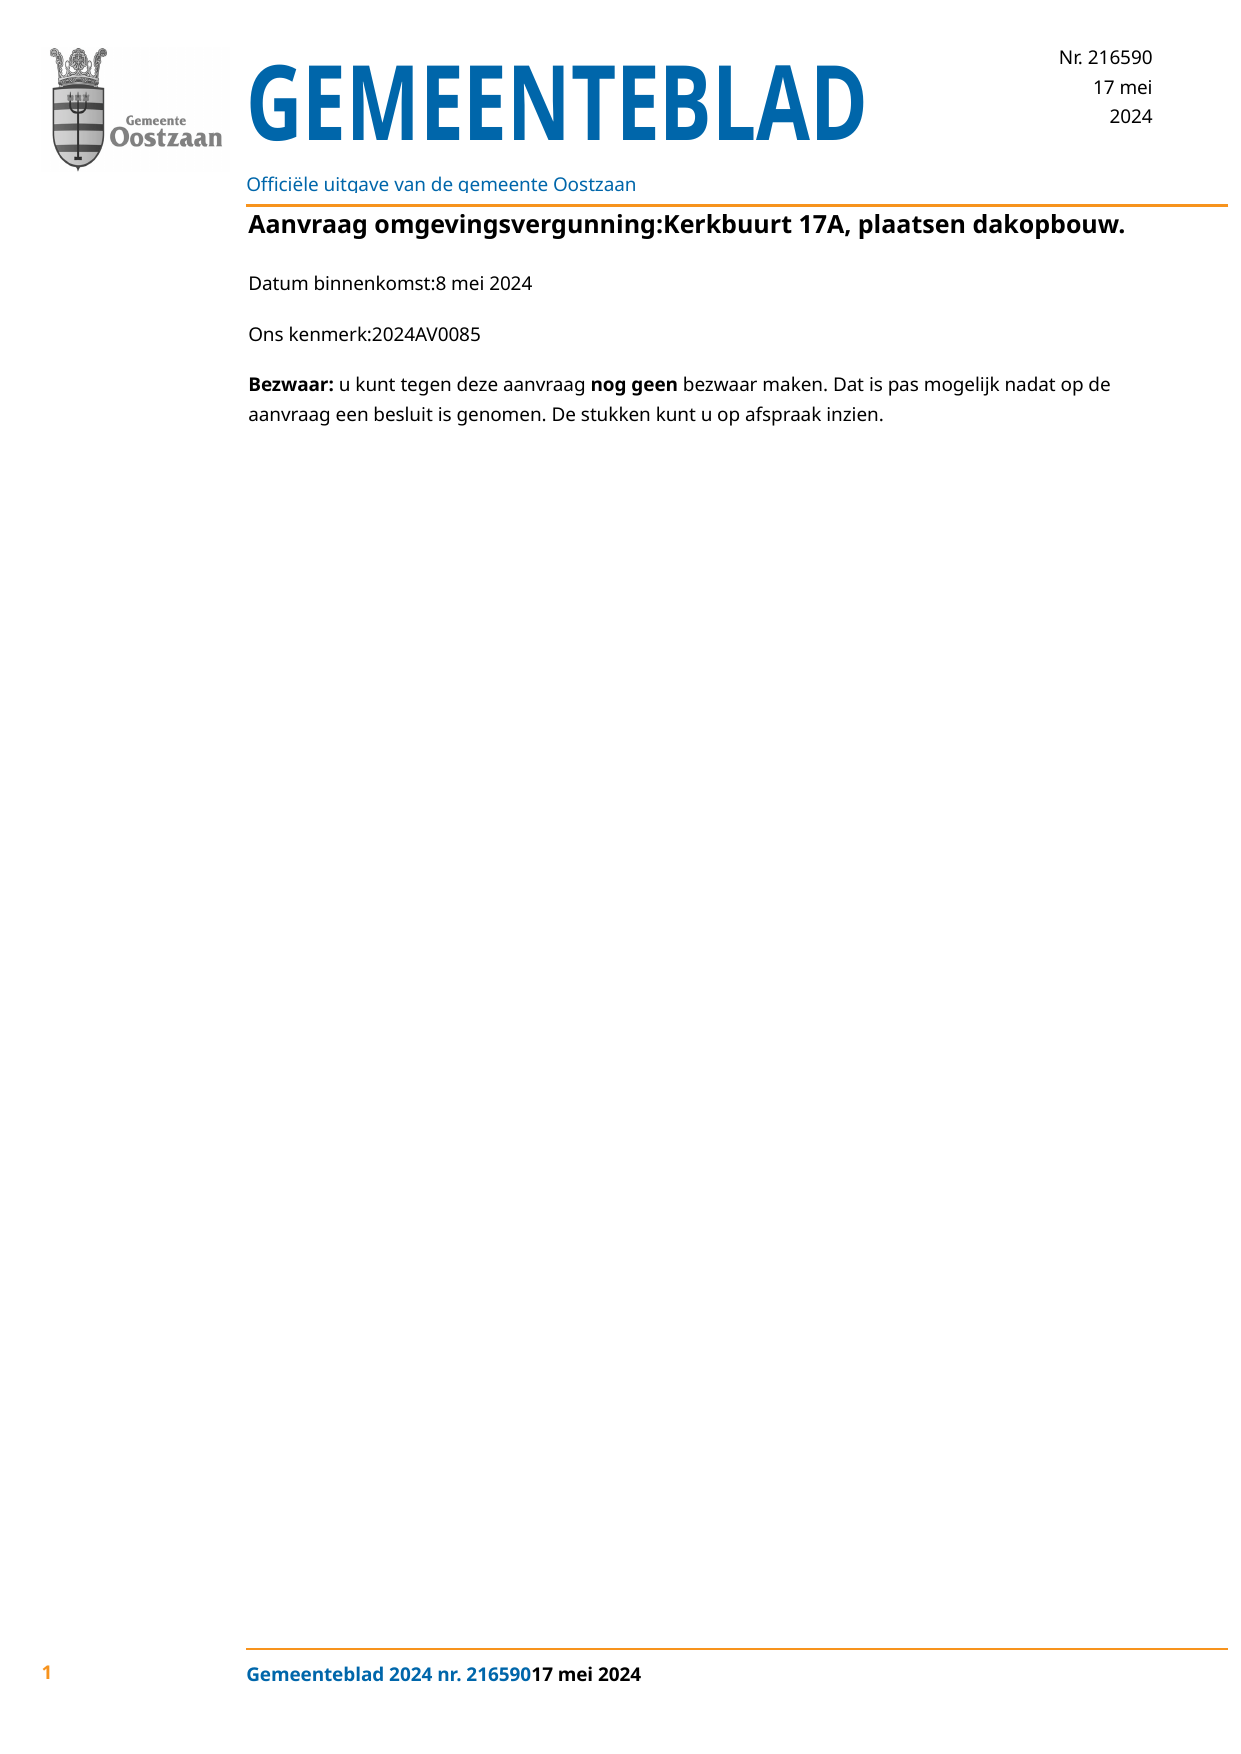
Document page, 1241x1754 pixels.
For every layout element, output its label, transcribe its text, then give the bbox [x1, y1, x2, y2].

text Ons kenmerk:2024AV0085 [248, 321, 1152, 346]
text Bezwaar: u kunt tegen deze aanvraag nog geen bezwaar maken. Dat is pas mogelijk nadat op de aanvraag een besluit is genomen. De stukken kunt u op afspraak inzien. [248, 371, 1152, 426]
text Aanvraag omgevingsvergunning:Kerkbuurt 17A, plaatsen dakopbouw. [248, 207, 1152, 241]
text Datum binnenkomst:8 mei 2024 [248, 270, 1152, 296]
picture [41, 47, 231, 172]
